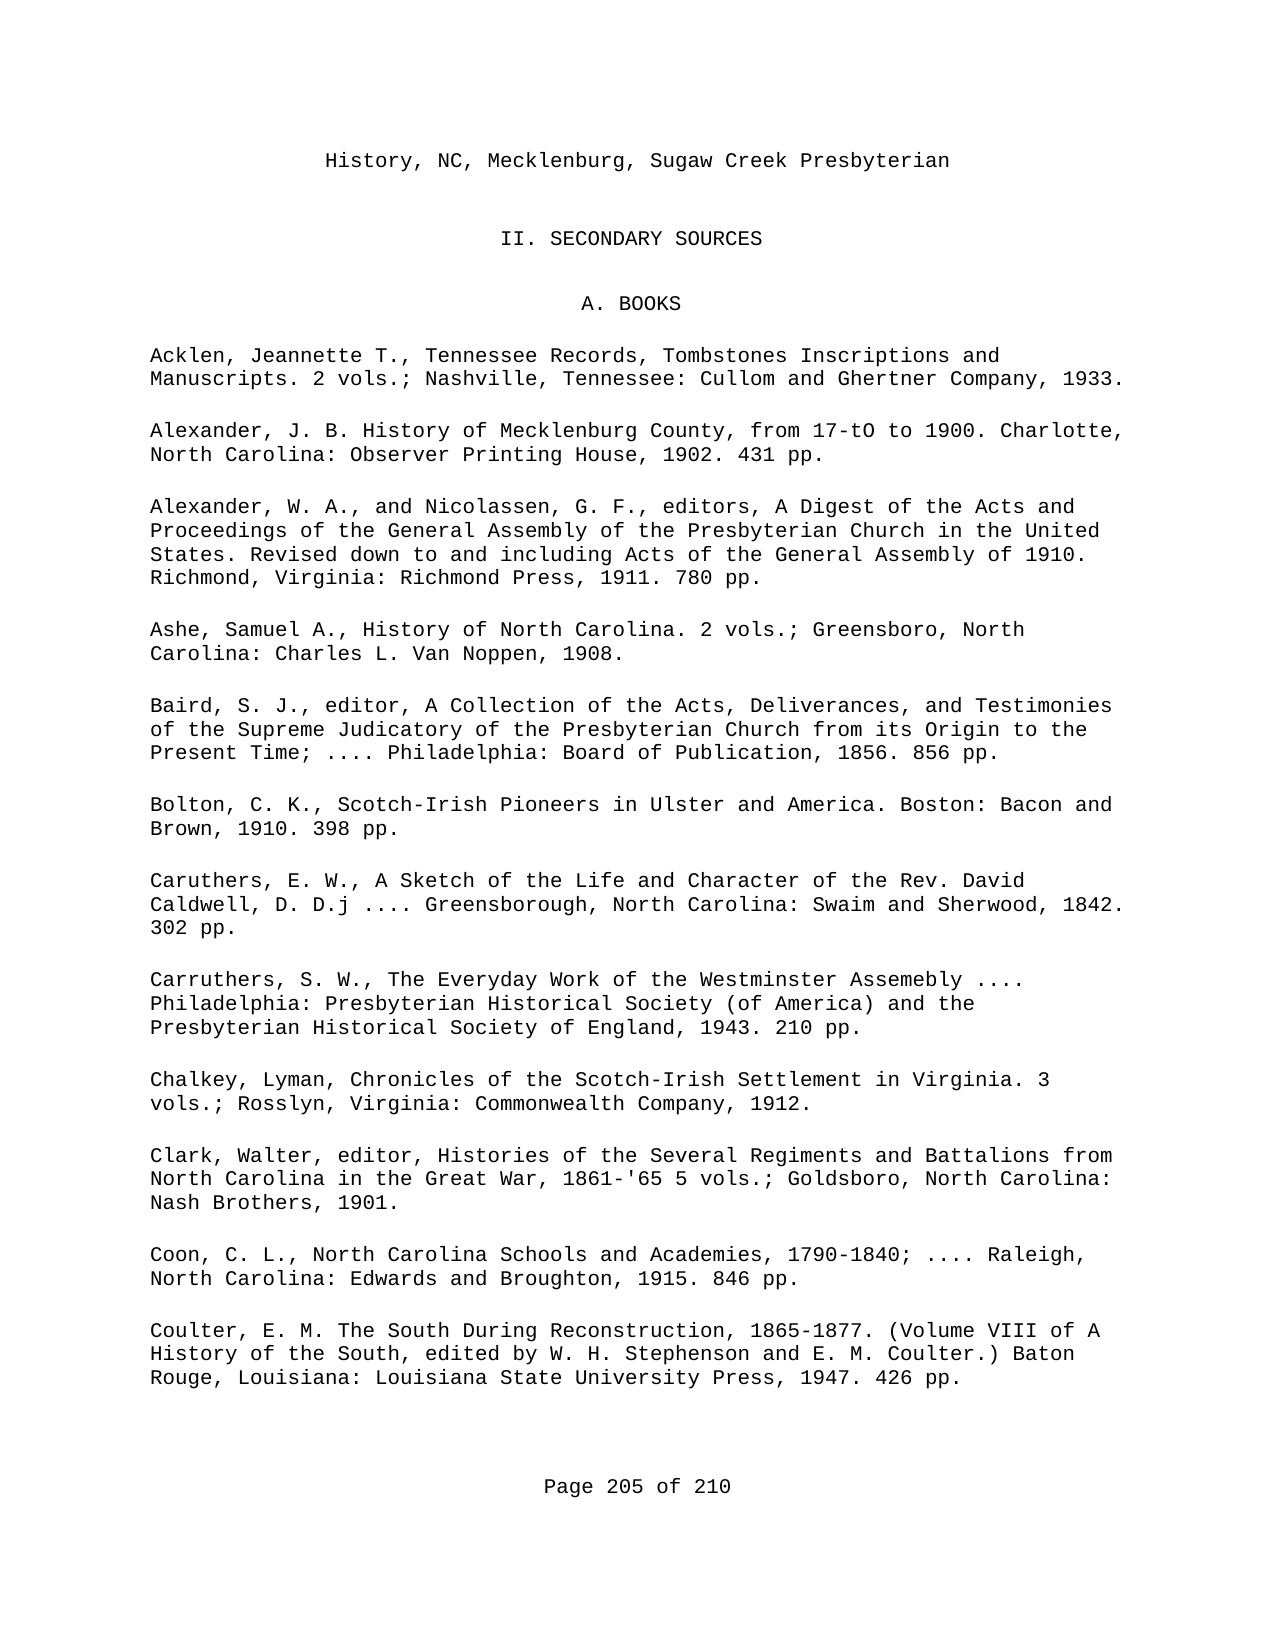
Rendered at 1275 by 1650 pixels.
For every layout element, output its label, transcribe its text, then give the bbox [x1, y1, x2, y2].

text Bolton, C. K., Scotch-Irish Pioneers in Ulster and America. Boston: Bacon and Brown, 1910. 398 pp. [150, 794, 1125, 842]
text Alexander, J. B. History of Mecklenburg County, from 17-tO to 1900. Charlotte, North Carolina: Observer Printing House, 1902. 431 pp. [150, 421, 1125, 468]
text Chalkey, Lyman, Chronicles of the Scotch-Irish Settlement in Virginia. 3 vols.; Rosslyn, Virginia: Commonwealth Company, 1912. [150, 1069, 1125, 1116]
subtitle II. SECONDARY SOURCES [150, 228, 1125, 252]
text Coon, C. L., North Carolina Schools and Academies, 1790-1840; .... Raleigh, North Carolina: Edwards and Broughton, 1915. 846 pp. [150, 1244, 1125, 1291]
subtitle A. BOOKS [150, 293, 1125, 316]
text Alexander, W. A., and Nicolassen, G. F., editors, A Digest of the Acts and Proceedings of the General Assembly of the Presbyterian Church in the United States. Revised down to and including Acts of the General Assembly of 1910. Richmond, Virginia: Richmond Press, 1911. 780 pp. [150, 496, 1125, 591]
text Baird, S. J., editor, A Collection of the Acts, Deliverances, and Testimonies of the Supreme Judicatory of the Presbyterian Church from its Origin to the Present Time; .... Philadelphia: Board of Publication, 1856. 856 pp. [150, 695, 1125, 766]
text Caruthers, E. W., A Sketch of the Life and Character of the Rev. David Caldwell, D. D.j .... Greensborough, North Carolina: Swaim and Sherwood, 1842. 302 pp. [150, 870, 1125, 941]
text Clark, Walter, editor, Histories of the Several Regiments and Battalions from North Carolina in the Great War, 1861-'65 5 vols.; Goldsboro, North Carolina: Nash Brothers, 1901. [150, 1144, 1125, 1216]
text Acklen, Jeannette T., Tennessee Records, Tombstones Inscriptions and Manuscripts. 2 vols.; Nashville, Tennessee: Cullom and Ghertner Company, 1933. [150, 345, 1125, 392]
text Coulter, E. M. The South During Reconstruction, 1865-1877. (Volume VIII of A History of the South, edited by W. H. Stephenson and E. M. Coulter.) Baton Rouge, Louisiana: Louisiana State University Press, 1947. 426 pp. [150, 1320, 1125, 1391]
text Carruthers, S. W., The Everyday Work of the Westminster Assemebly .... Philadelphia: Presbyterian Historical Society (of America) and the Presbyterian Historical Society of England, 1943. 210 pp. [150, 969, 1125, 1040]
text Ashe, Samuel A., History of North Carolina. 2 vols.; Greensboro, North Carolina: Charles L. Van Noppen, 1908. [150, 619, 1125, 667]
